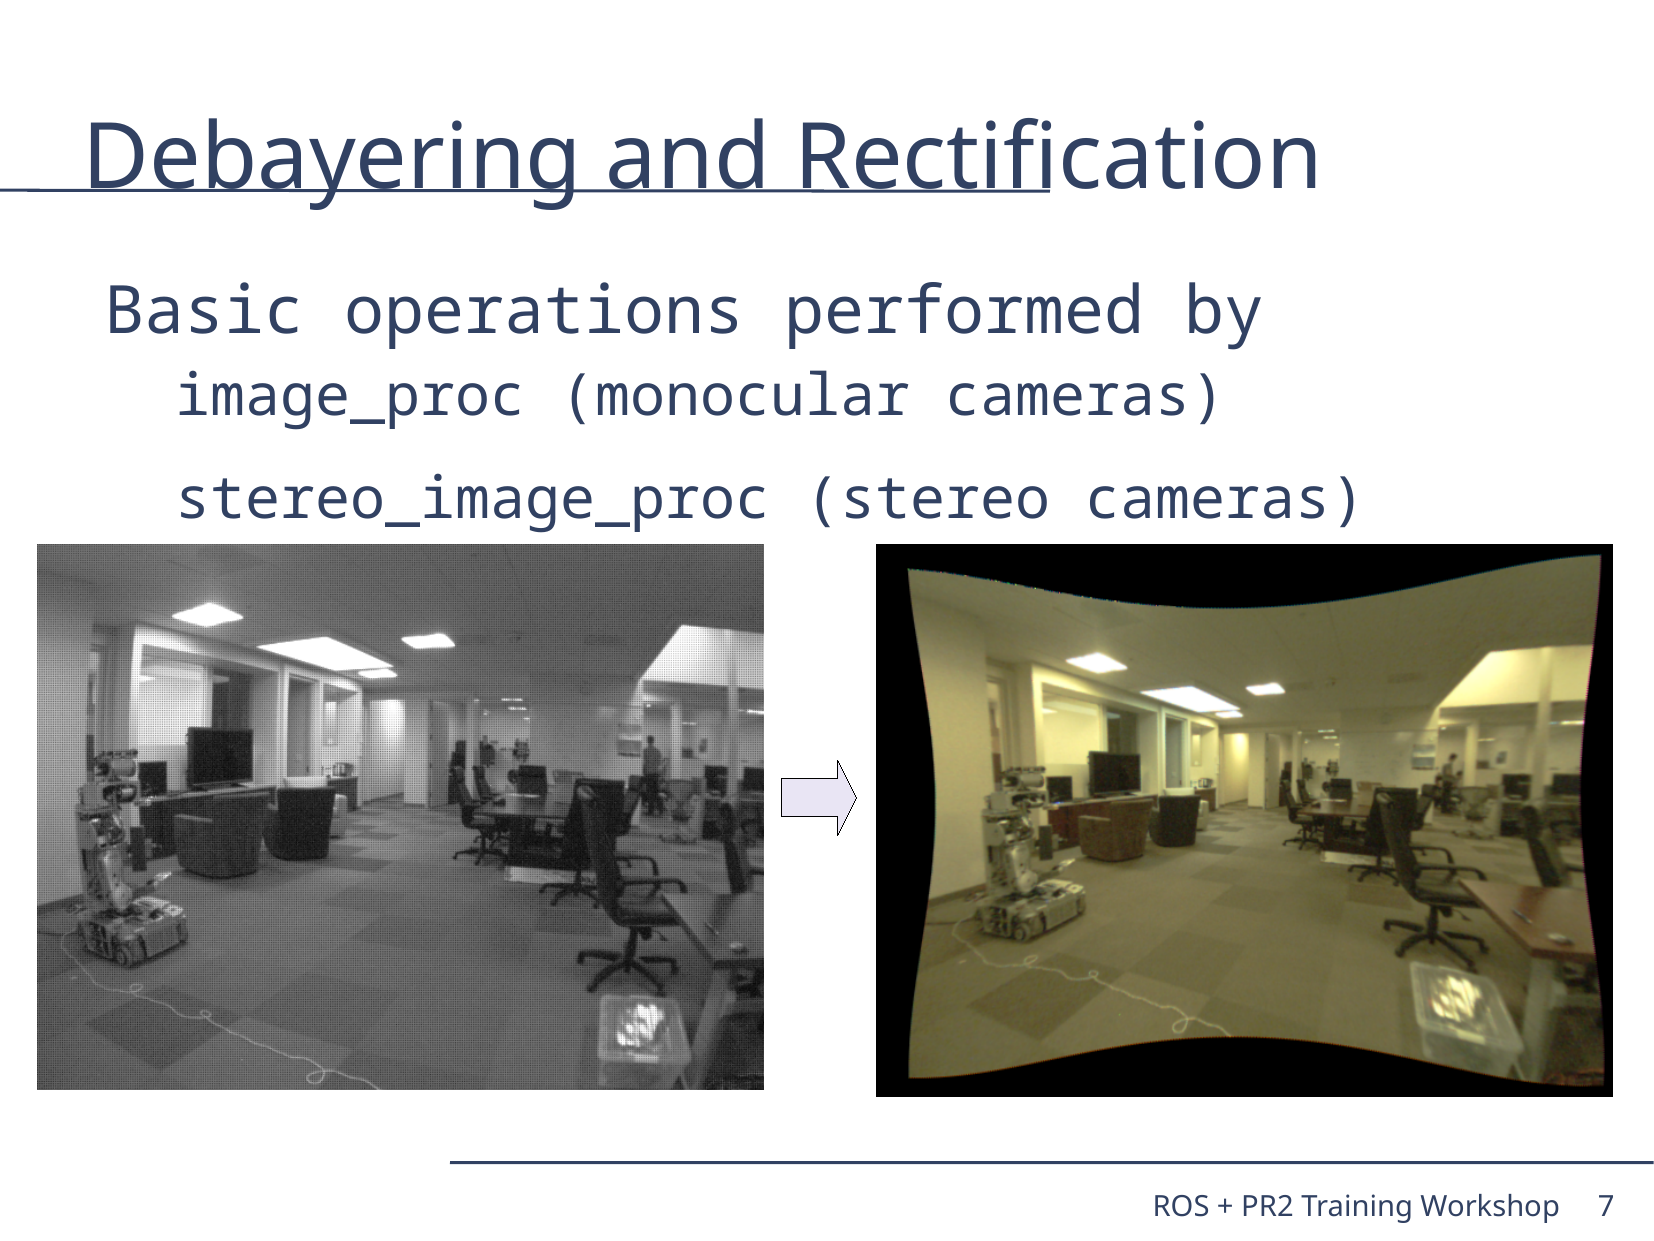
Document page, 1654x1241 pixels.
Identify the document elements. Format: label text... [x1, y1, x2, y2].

picture [876, 544, 1613, 1097]
title Debayering and Rectification [82, 56, 1571, 250]
picture [37, 544, 764, 1090]
list Basic operations performed by image_proc (monocular cameras) stereo_image_proc (stereo cameras) [86, 262, 1576, 573]
text_box [781, 760, 857, 836]
